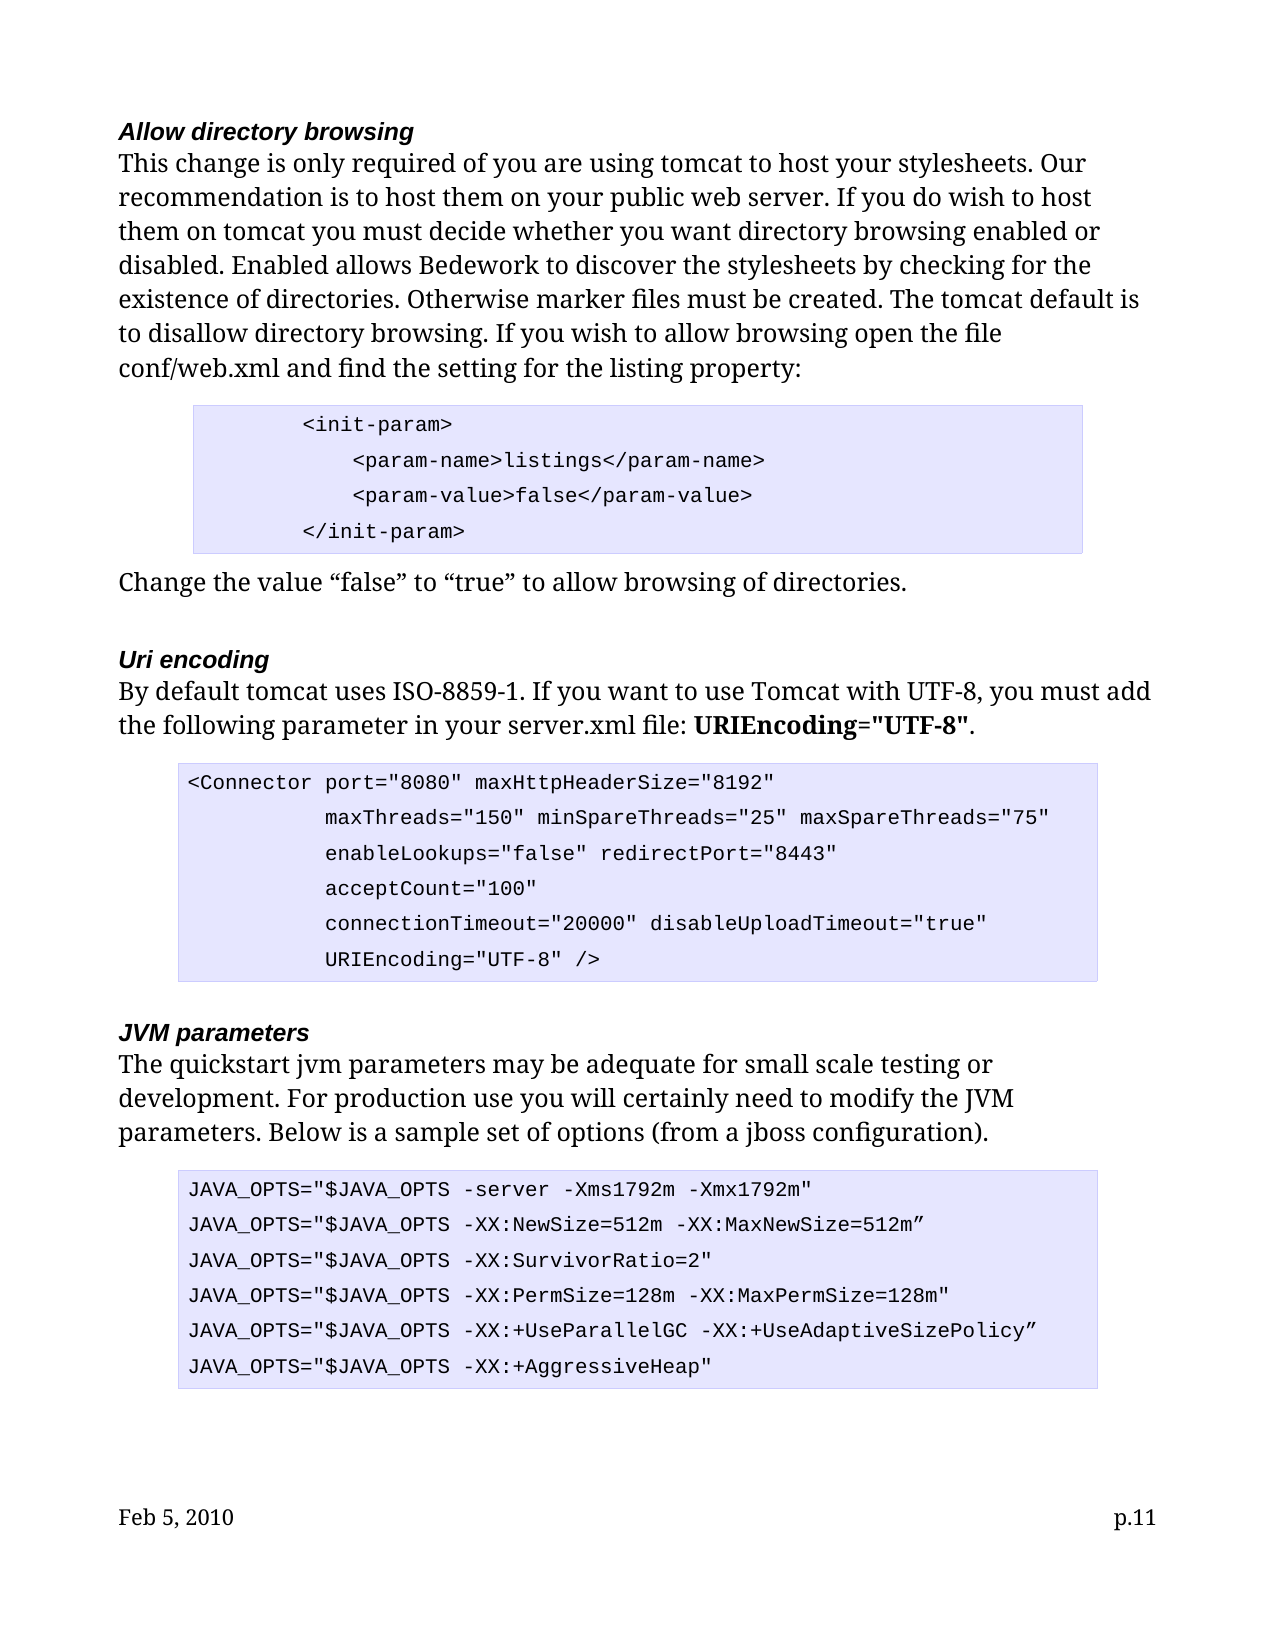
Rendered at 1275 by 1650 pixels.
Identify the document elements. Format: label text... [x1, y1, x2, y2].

text Change the value “false” to “true” to allow browsing of directories. [118, 565, 1157, 599]
subtitle JVM parameters [118, 1019, 1157, 1046]
text By default tomcat uses ISO-8859-1. If you want to use Tomcat with UTF-8, you must add the following parameter in your server.xml file: URIEncoding="UTF-8". [118, 673, 1157, 742]
text This change is only required of you are using tomcat to host your stylesheets. Our recommendation is to host them on your public web server. If you do wish to host them on tomcat you must decide whether you want directory browsing enabled or disabled. Enabled allows Bedework to discover the stylesheets by checking for the existence of directories. Otherwise marker files must be created. The tomcat default is to disallow directory browsing. If you wish to allow browsing open the file conf/web.xml and find the setting for the listing property: [118, 146, 1157, 384]
text <Connector port="8080" maxHttpHeaderSize="8192" [179, 764, 1097, 795]
text The quickstart jvm parameters may be adequate for small scale testing or development. For production use you will certainly need to modify the JVM parameters. Below is a sample set of options (from a jboss configuration). [118, 1046, 1157, 1149]
text </init-param> [194, 512, 1082, 553]
text JAVA_OPTS="$JAVA_OPTS -server -Xms1792m -Xmx1792m" JAVA_OPTS="$JAVA_OPTS -XX:NewSize=512m -XX:MaxNewSize=512m” [179, 1171, 1097, 1238]
text connectionTimeout="20000" disableUploadTimeout="true" [179, 904, 1097, 937]
subtitle Allow directory browsing [118, 118, 1157, 146]
text JAVA_OPTS="$JAVA_OPTS -XX:+AggressiveHeap" [179, 1347, 1097, 1388]
text URIEncoding="UTF-8" /> [179, 940, 1097, 981]
subtitle Uri encoding [118, 646, 1157, 673]
text <param-name>listings</param-name> [194, 441, 1082, 473]
text JAVA_OPTS="$JAVA_OPTS -XX:SurvivorRatio=2" JAVA_OPTS="$JAVA_OPTS -XX:PermSize=128m -XX:MaxPermSize=128m" JAVA_OPTS="$JAVA_OPTS -XX:+UseParallelGC -XX:+UseAdaptiveSizePolicy” [179, 1241, 1097, 1344]
text <init-param> [194, 406, 1082, 438]
text acceptCount="100" [179, 869, 1097, 902]
text <param-value>false</param-value> [194, 476, 1082, 509]
text maxThreads="150" minSpareThreads="25" maxSpareThreads="75" enableLookups="false" redirectPort="8443" [179, 798, 1097, 866]
